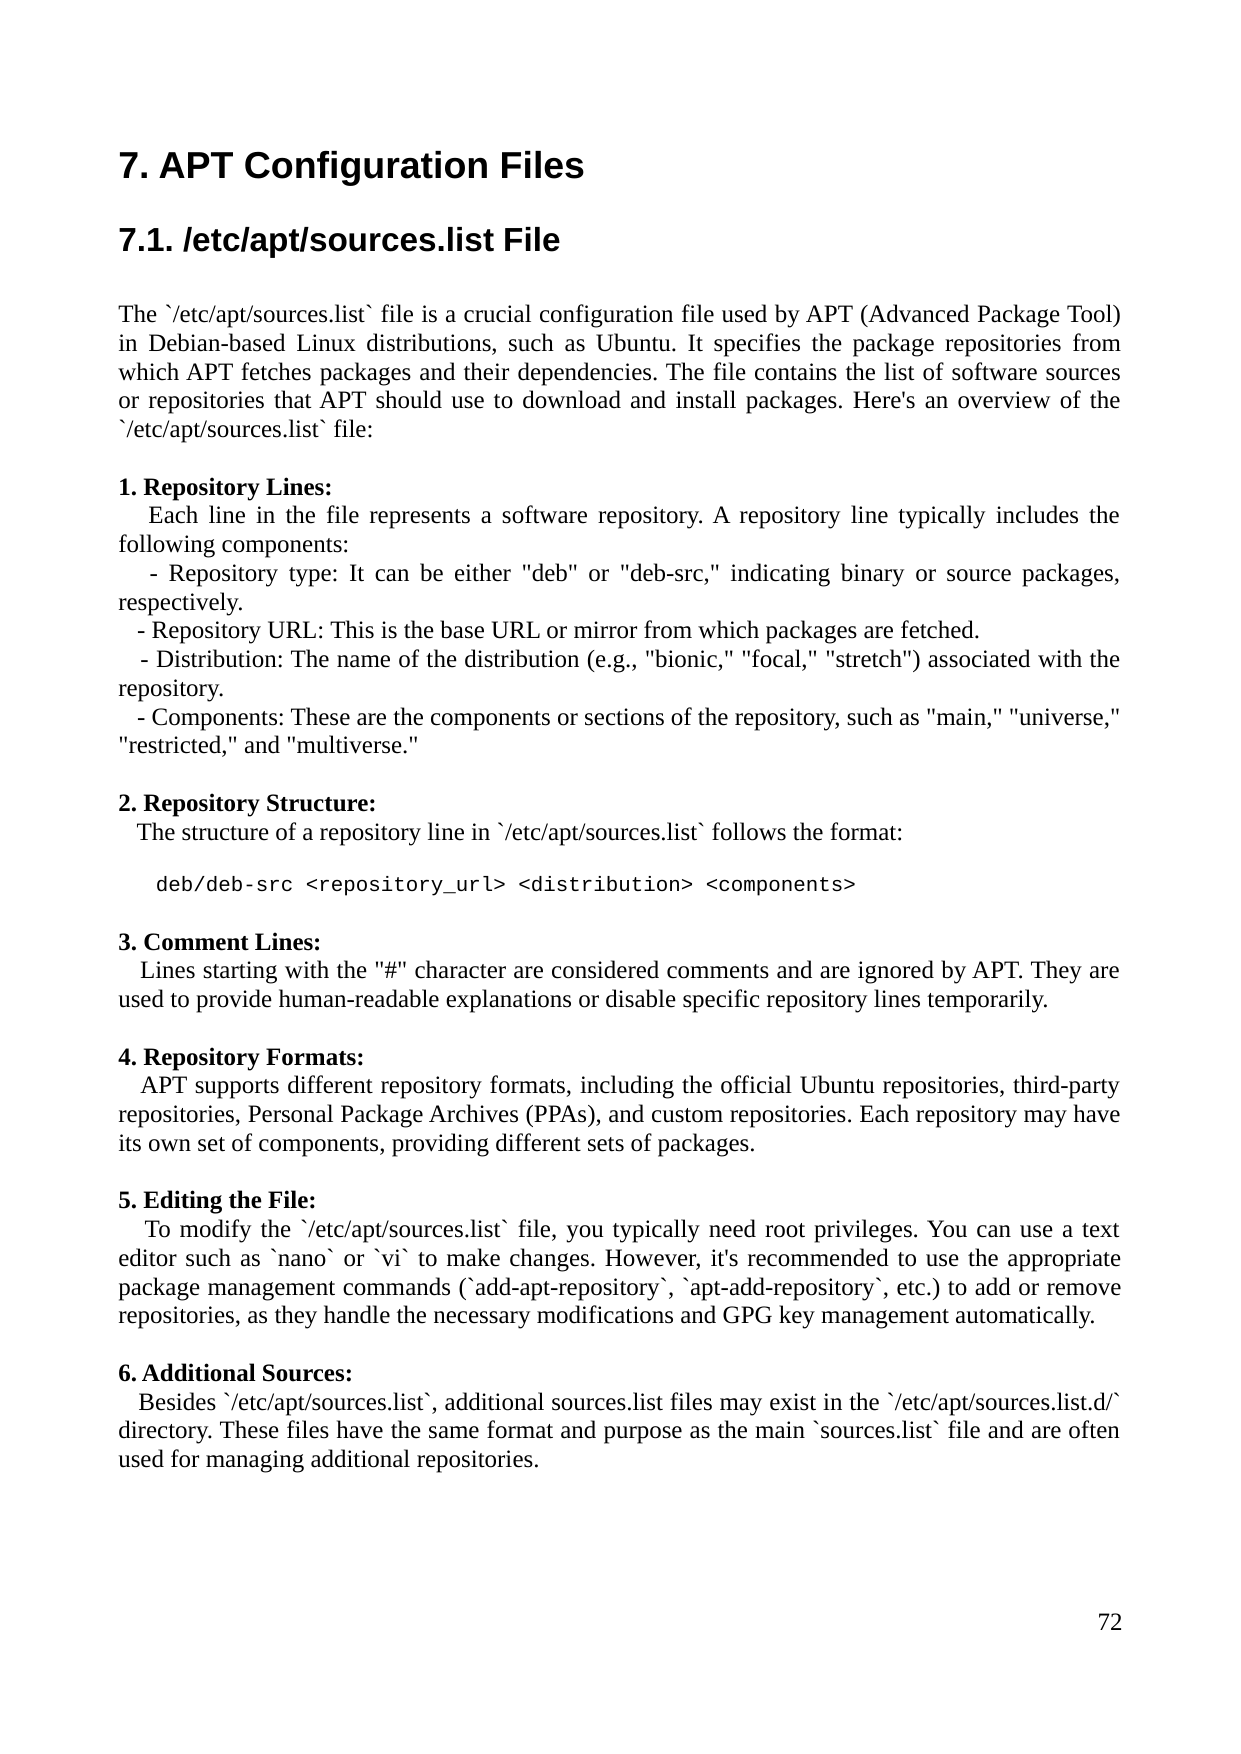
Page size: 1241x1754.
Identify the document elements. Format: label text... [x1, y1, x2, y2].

text - Distribution: The name of the distribution (e.g., "bionic," "focal," "stretch") associated with the repository. [118, 644, 1122, 702]
subtitle 7. APT Configuration Files [118, 143, 1122, 186]
text 6. Additional Sources: [118, 1358, 1122, 1387]
text 3. Comment Lines: [118, 927, 1122, 955]
text 1. Repository Lines: [118, 472, 1122, 501]
text The `/etc/apt/sources.list` file is a crucial configuration file used by APT (Advanced Package Tool) in Debian-based Linux distributions, such as Ubuntu. It specifies the package repositories from which APT fetches packages and their dependencies. The file contains the list of software sources or repositories that APT should use to download and install packages. Here's an overview of the `/etc/apt/sources.list` file: [118, 299, 1122, 443]
subtitle 7.1. /etc/apt/sources.list File [118, 219, 1122, 258]
text Besides `/etc/apt/sources.list`, additional sources.list files may exist in the `/etc/apt/sources.list.d/` directory. These files have the same format and purpose as the main `sources.list` file and are often used for managing additional repositories. [118, 1387, 1122, 1473]
text APT supports different repository formats, including the official Ubuntu repositories, third-party repositories, Personal Package Archives (PPAs), and custom repositories. Each repository may have its own set of components, providing different sets of packages. [118, 1070, 1122, 1157]
text Lines starting with the "#" character are considered comments and are ignored by APT. They are used to provide human-readable explanations or disable specific repository lines temporarily. [118, 955, 1122, 1013]
text deb/deb-src <repository_url> <distribution> <components> [118, 874, 1122, 898]
text 2. Repository Structure: [118, 788, 1122, 817]
text Each line in the file represents a software repository. A repository line typically includes the following components: [118, 501, 1122, 558]
text The structure of a repository line in `/etc/apt/sources.list` follows the format: [118, 817, 1122, 846]
text 5. Editing the File: [118, 1185, 1122, 1214]
text To modify the `/etc/apt/sources.list` file, you typically need root privileges. You can use a text editor such as `nano` or `vi` to make changes. However, it's recommended to use the appropriate package management commands (`add-apt-repository`, `apt-add-repository`, etc.) to add or remove repositories, as they handle the necessary modifications and GPG key management automatically. [118, 1214, 1122, 1329]
text 4. Repository Formats: [118, 1042, 1122, 1070]
text - Repository URL: This is the base URL or mirror from which packages are fetched. [118, 616, 1122, 644]
text - Repository type: It can be either "deb" or "deb-src," indicating binary or source packages, respectively. [118, 558, 1122, 616]
text - Components: These are the components or sections of the repository, such as "main," "universe," "restricted," and "multiverse." [118, 702, 1122, 759]
